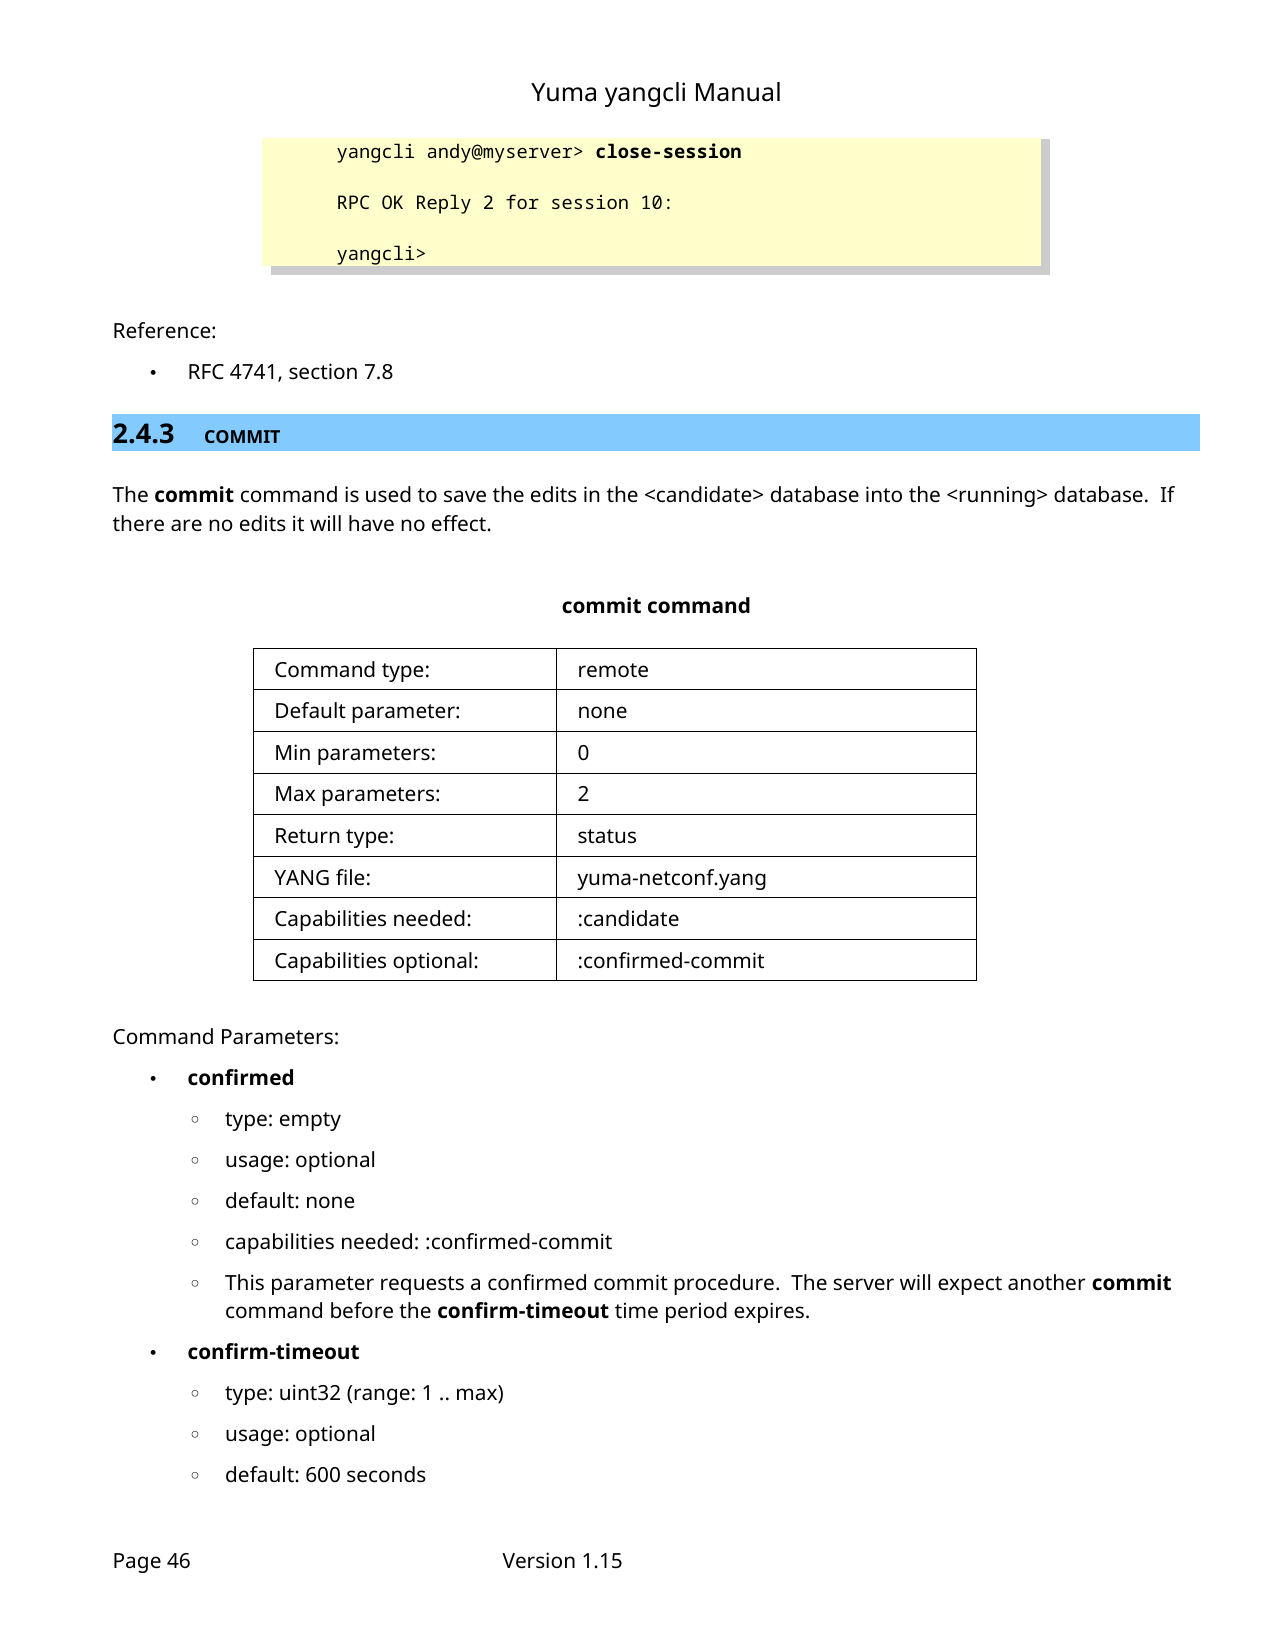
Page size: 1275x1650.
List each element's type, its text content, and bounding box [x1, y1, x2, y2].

table_cell 0 [557, 732, 976, 772]
table_cell YANG file: [254, 857, 556, 897]
table_cell Return type: [254, 815, 556, 856]
text The commit command is used to save the edits in the <candidate> database into the <running> database. If there are no edits it will have no effect. [112, 481, 1200, 537]
table_cell :confirmed-commit [557, 940, 976, 980]
list confirmed [150, 1063, 1200, 1092]
list confirm-timeout [150, 1337, 1200, 1366]
table_cell none [557, 690, 976, 731]
table_header Command type: [254, 649, 556, 689]
text yangcli andy@myserver> close-session [262, 138, 1041, 164]
list type: empty [187, 1104, 1200, 1133]
text RPC OK Reply 2 for session 10: [262, 189, 1041, 215]
table_cell Capabilities needed: [254, 898, 556, 939]
text Reference: [112, 316, 1200, 344]
list capabilities needed: :confirmed-commit [187, 1227, 1200, 1255]
list usage: optional [187, 1145, 1200, 1173]
table_cell Capabilities optional: [254, 940, 556, 980]
list usage: optional [187, 1419, 1200, 1448]
table_cell Default parameter: [254, 690, 556, 731]
list default: none [187, 1186, 1200, 1214]
subtitle commit command [127, 591, 1185, 619]
table_cell :candidate [557, 898, 976, 939]
table_cell status [557, 815, 976, 856]
list default: 600 seconds [187, 1460, 1200, 1488]
table_cell 2 [557, 774, 976, 814]
list RFC 4741, section 7.8 [150, 357, 1200, 385]
list type: uint32 (range: 1 .. max) [187, 1378, 1200, 1407]
table_cell yuma-netconf.yang [557, 857, 976, 897]
subtitle commit [112, 414, 1200, 451]
table_header remote [557, 649, 976, 689]
text yangcli> [262, 241, 1041, 266]
table_cell Max parameters: [254, 774, 556, 814]
list This parameter requests a confirmed commit procedure. The server will expect another commit command before the confirm-timeout time period expires. [187, 1268, 1200, 1325]
text Command Parameters: [112, 1022, 1200, 1051]
table_cell Min parameters: [254, 732, 556, 772]
